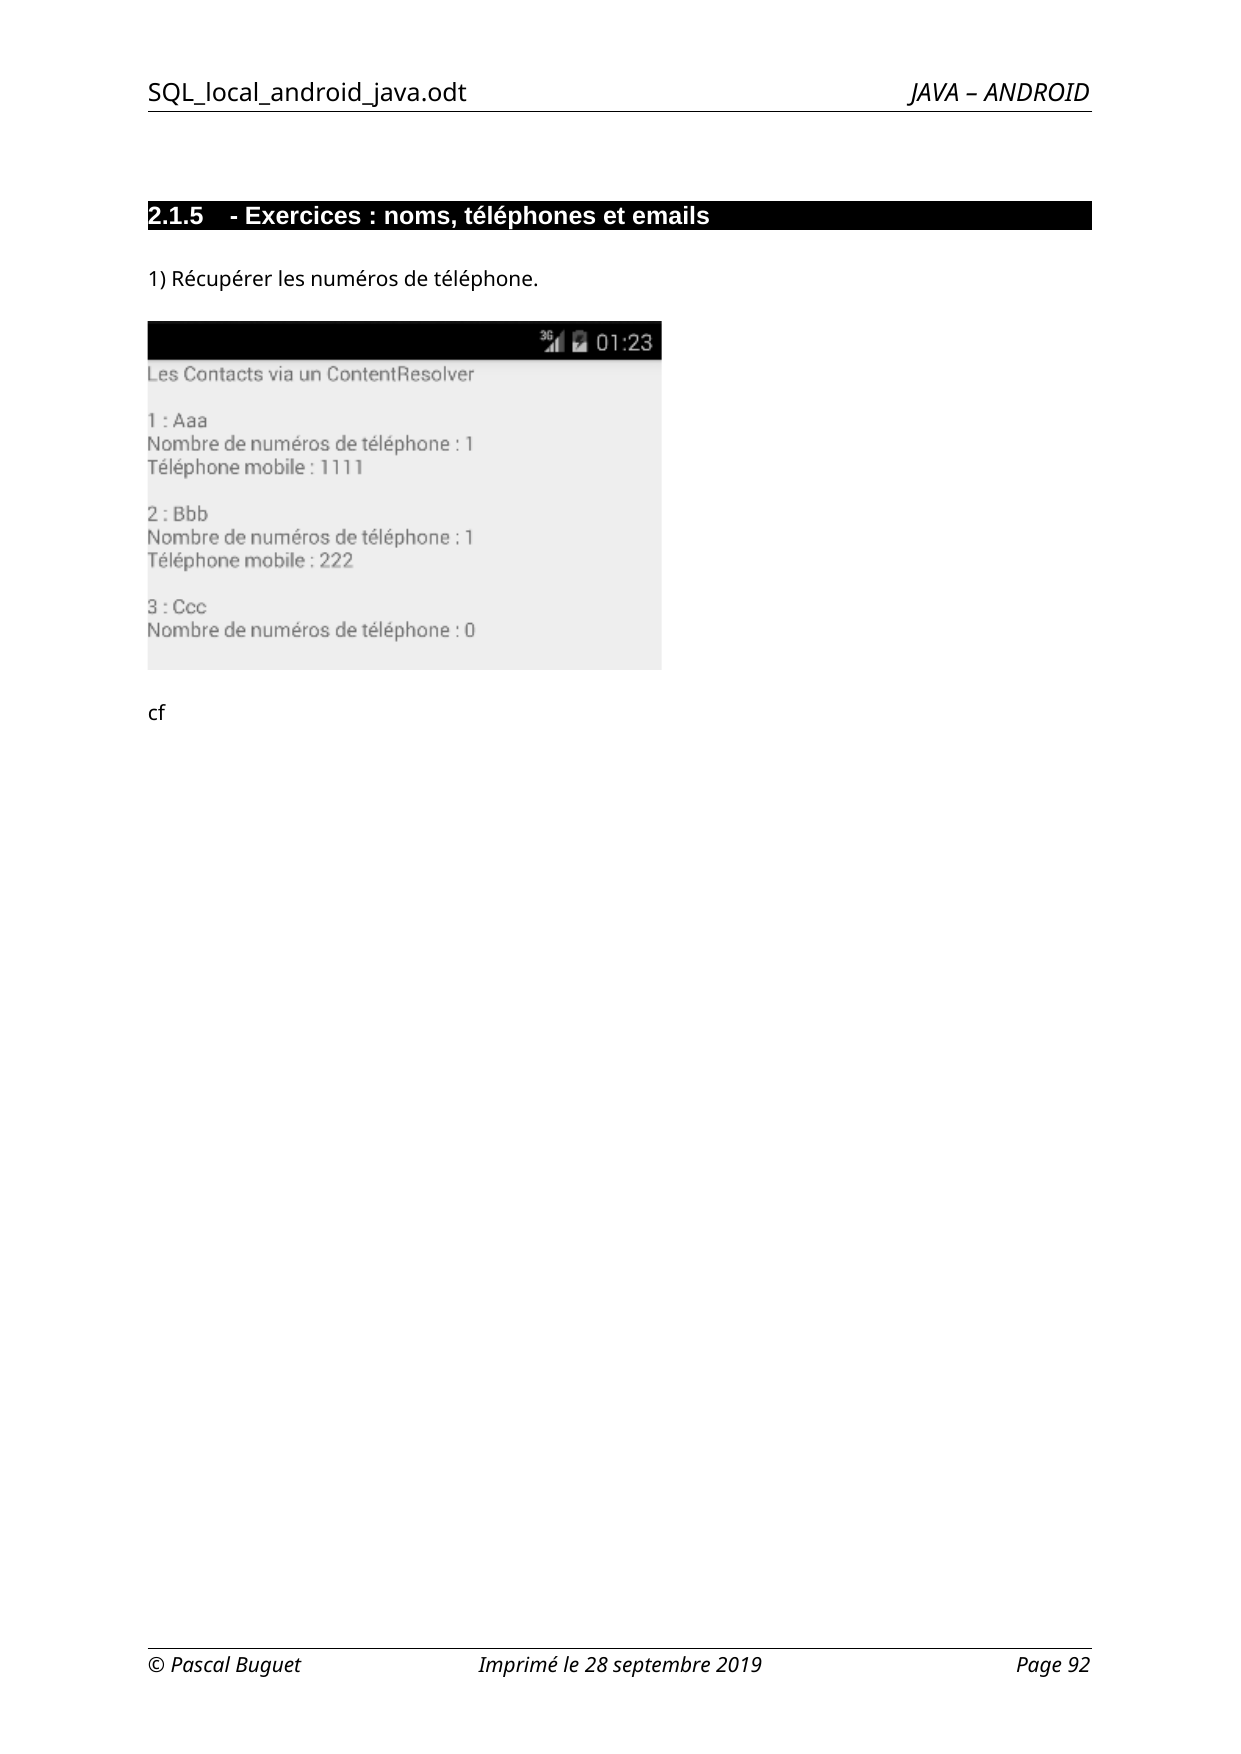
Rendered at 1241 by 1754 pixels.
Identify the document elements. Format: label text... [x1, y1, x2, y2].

text 1) Récupérer les numéros de téléphone. [148, 264, 1092, 293]
text cf [148, 698, 1092, 727]
picture [147, 321, 662, 670]
subtitle - Exercices : noms, téléphones et emails [148, 201, 1092, 230]
